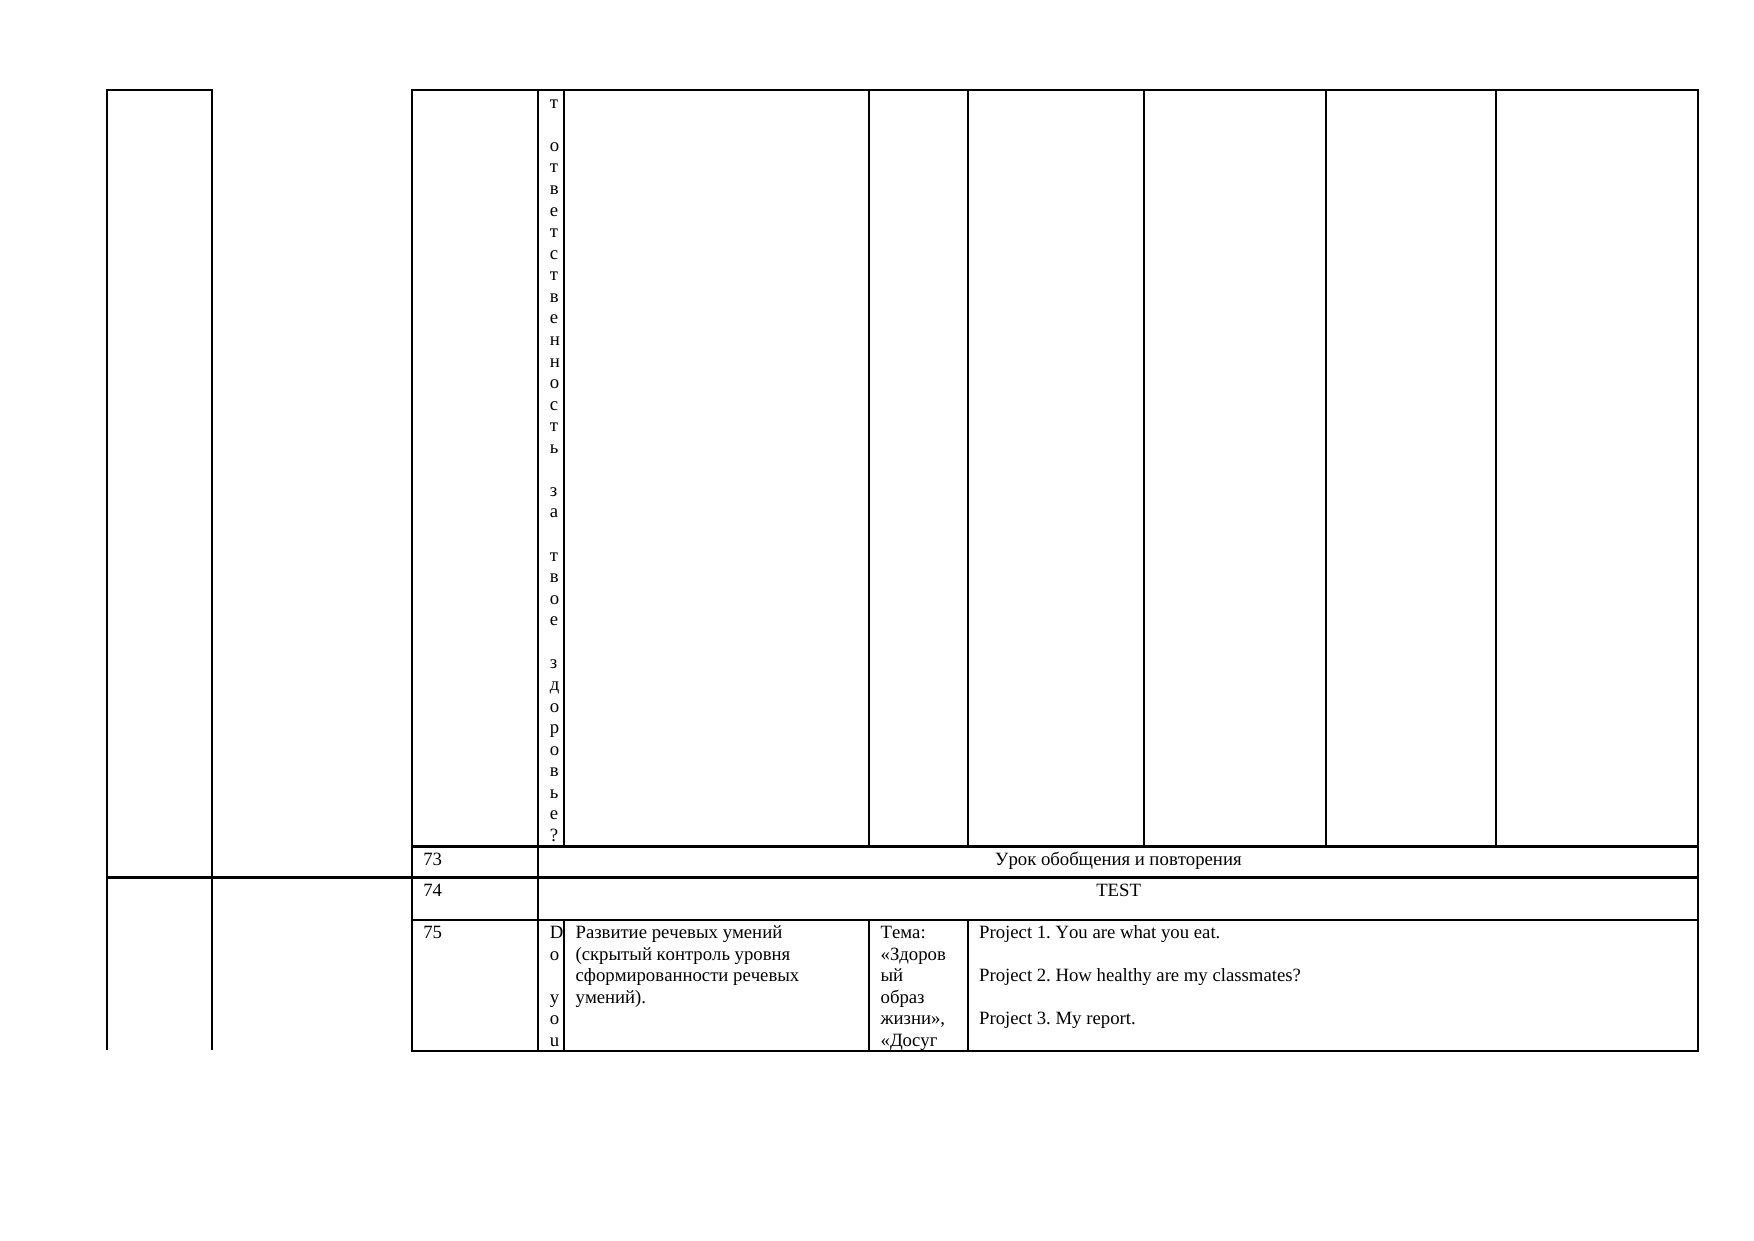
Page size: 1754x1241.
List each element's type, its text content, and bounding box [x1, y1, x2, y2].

table_cell Тема: «Здоровый образ жизни», «Досуг [870, 921, 967, 1050]
table_cell [213, 879, 411, 919]
table_cell [870, 91, 967, 845]
table_cell [108, 879, 211, 1050]
table_cell [1145, 91, 1325, 845]
table_cell [565, 91, 868, 845]
table_cell 73 [413, 848, 537, 876]
table_cell [213, 89, 411, 845]
table_cell [413, 91, 537, 845]
table_cell [1327, 91, 1495, 845]
table_cell Развитие речевых умений (скрытый контроль уровня сформированности речевых умений). [565, 921, 868, 1050]
table_cell Урок обобщения и повторения [539, 848, 1697, 876]
table_cell 75 [413, 921, 537, 1050]
table_cell [213, 919, 411, 1050]
table_cell [213, 845, 411, 876]
table_cell [108, 91, 211, 876]
table_cell Do you [539, 921, 563, 1050]
table_cell т ответственность за твое здоровье? [539, 91, 563, 845]
table_cell TEST [539, 879, 1697, 919]
table_cell 74 [413, 879, 537, 919]
table_cell Project 1. You are what you eat. Project 2. How healthy are my classmates? Project 3. My report. [969, 921, 1697, 1050]
table_cell [1497, 91, 1697, 845]
table_cell [969, 91, 1143, 845]
